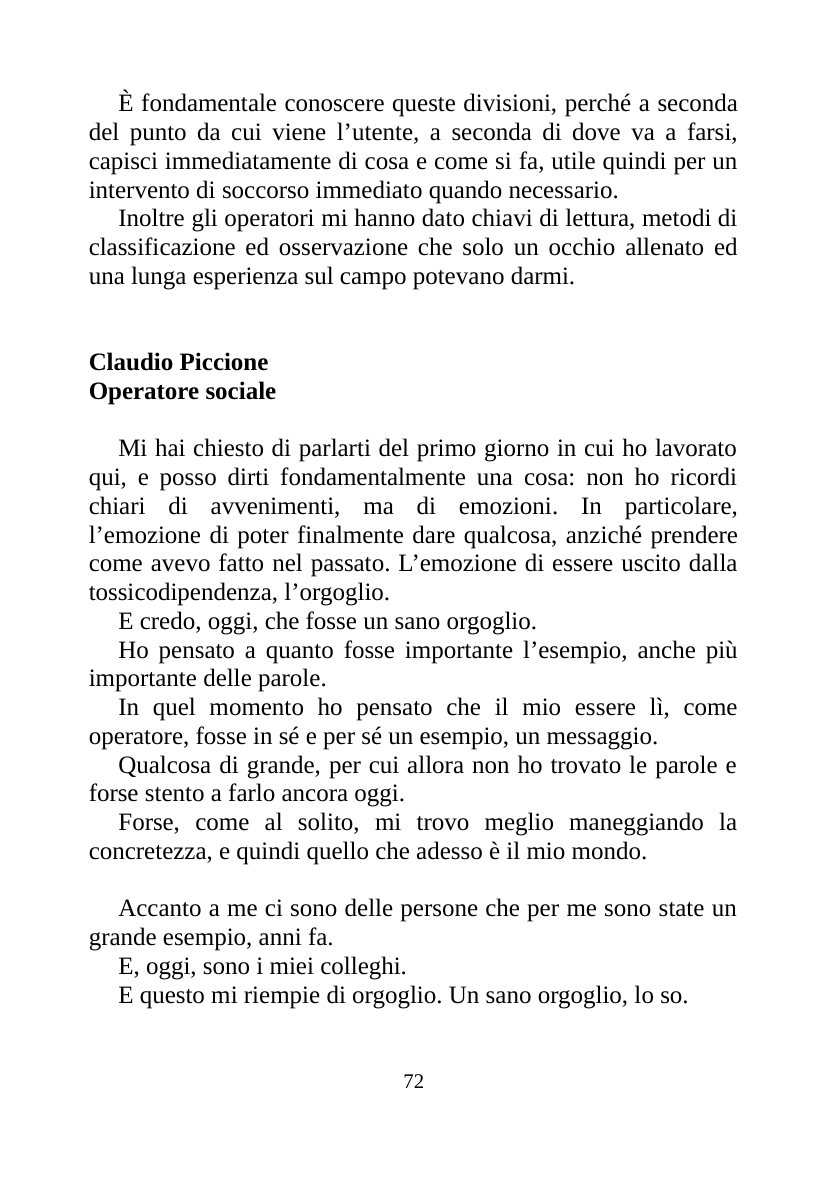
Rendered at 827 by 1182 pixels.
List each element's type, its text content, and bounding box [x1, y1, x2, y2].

text E, oggi, sono i miei colleghi. [88, 951, 738, 980]
text Forse, come al solito, mi trovo meglio maneggiando la concretezza, e quindi quello che adesso è il mio mondo. [88, 807, 738, 865]
text E questo mi riempie di orgoglio. Un sano orgoglio, lo so. [88, 980, 738, 1008]
text Inoltre gli operatori mi hanno dato chiavi di lettura, metodi di classificazione ed osservazione che solo un occhio allenato ed una lunga esperienza sul campo potevano darmi. [88, 203, 738, 290]
subtitle Claudio Piccione [88, 347, 738, 376]
text Mi hai chiesto di parlarti del primo giorno in cui ho lavorato qui, e posso dirti fondamentalmente una cosa: non ho ricordi chiari di avvenimenti, ma di emozioni. In particolare, l’emozione di poter finalmente dare qualcosa, anziché prendere come avevo fatto nel passato. L’emozione di essere uscito dalla tossicodipendenza, l’orgoglio. [88, 433, 738, 606]
subtitle Operatore sociale [88, 376, 738, 405]
text In quel momento ho pensato che il mio essere lì, come operatore, fosse in sé e per sé un esempio, un messaggio. [88, 692, 738, 750]
text Accanto a me ci sono delle persone che per me sono state un grande esempio, anni fa. [88, 893, 738, 951]
text Qualcosa di grande, per cui allora non ho trovato le parole e forse stento a farlo ancora oggi. [88, 750, 738, 807]
text È fondamentale conoscere queste divisioni, perché a seconda del punto da cui viene l’utente, a seconda di dove va a farsi, capisci immediatamente di cosa e come si fa, utile quindi per un intervento di soccorso immediato quando necessario. [88, 88, 738, 203]
text E credo, oggi, che fosse un sano orgoglio. [88, 606, 738, 635]
text Ho pensato a quanto fosse importante l’esempio, anche più importante delle parole. [88, 635, 738, 692]
